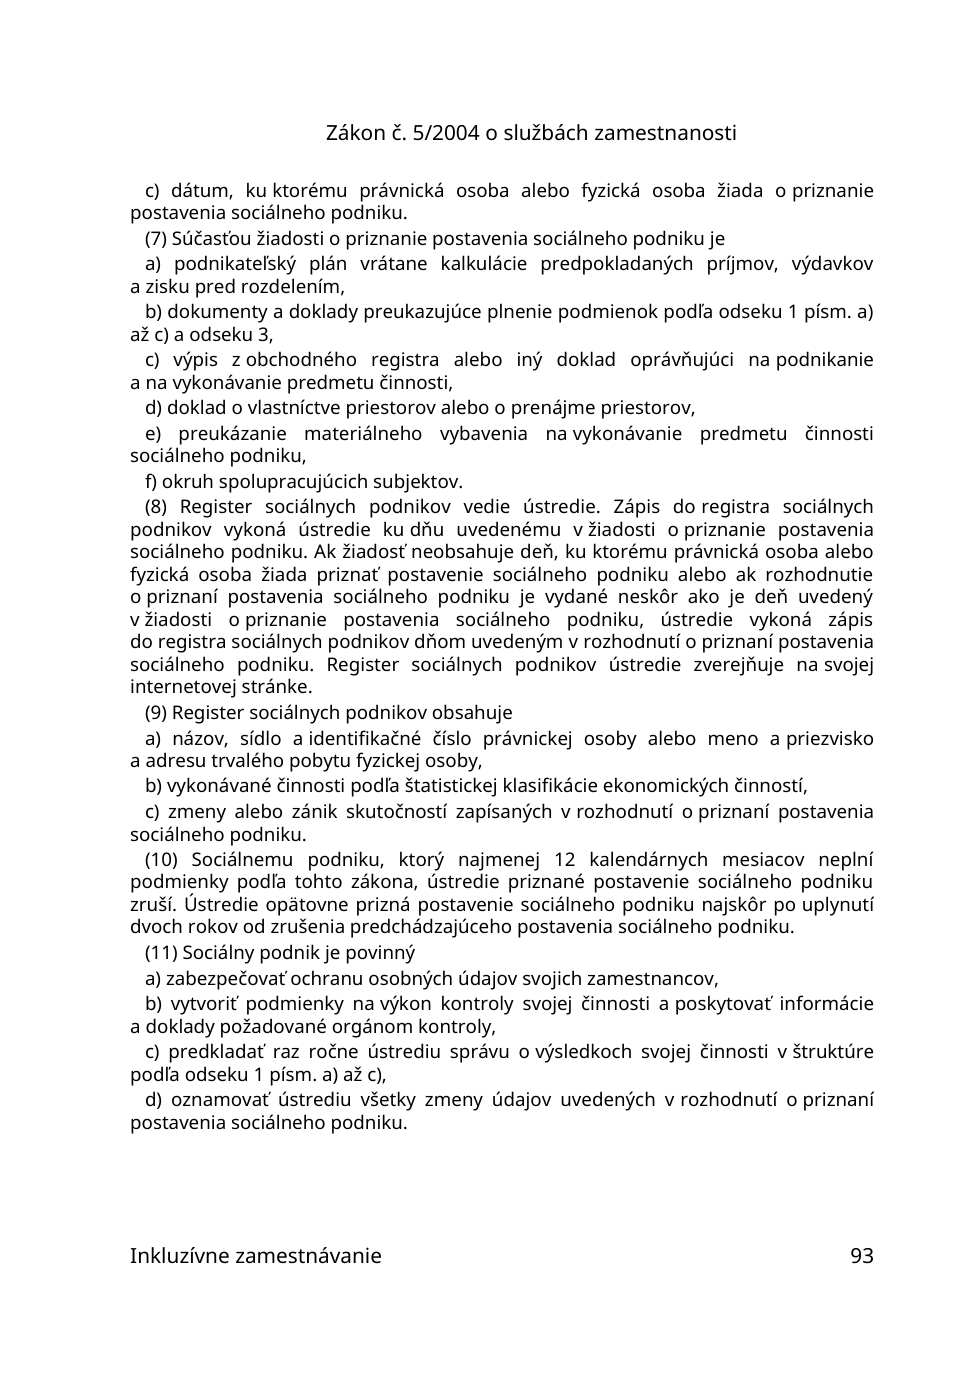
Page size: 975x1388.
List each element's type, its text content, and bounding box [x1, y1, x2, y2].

text (7) Súčasťou žiadosti o priznanie postavenia sociálneho podniku je [130, 225, 874, 251]
text a) podnikateľský plán vrátane kalkulácie predpokladaných príjmov, výdavkov a zisku pred rozdelením, [130, 251, 874, 299]
text b) vykonávané činnosti podľa štatistickej klasifikácie ekonomických činností, [130, 773, 874, 798]
text (11) Sociálny podnik je povinný [130, 939, 874, 965]
text e) preukázanie materiálneho vybavenia na vykonávanie predmetu činnosti sociálneho podniku, [130, 420, 874, 468]
text a) zabezpečovať ochranu osobných údajov svojich zamestnancov, [130, 965, 874, 990]
text a) názov, sídlo a identifikačné číslo právnickej osoby alebo meno a priezvisko a adresu trvalého pobytu fyzickej osoby, [130, 725, 874, 773]
text (8) Register sociálnych podnikov vedie ústredie. Zápis do registra sociálnych podnikov vykoná ústredie ku dňu uvedenému v žiadosti o priznanie postavenia sociálneho podniku. Ak žiadosť neobsahuje deň, ku ktorému právnická osoba alebo fyzická osoba žiada priznať postavenie sociálneho podniku alebo ak rozhodnutie o priznaní postavenia sociálneho podniku je vydané neskôr ako je deň uvedený v žiadosti o priznanie postavenia sociálneho podniku, ústredie vykoná zápis do registra sociálnych podnikov dňom uvedeným v rozhodnutí o priznaní postavenia sociálneho podniku. Register sociálnych podnikov ústredie zverejňuje na svojej internetovej stránke. [130, 494, 874, 699]
text c) výpis z obchodného registra alebo iný doklad oprávňujúci na podnikanie a na vykonávanie predmetu činnosti, [130, 347, 874, 395]
text c) predkladať raz ročne ústrediu správu o výsledkoch svojej činnosti v štruktúre podľa odseku 1 písm. a) až c), [130, 1038, 874, 1086]
text b) dokumenty a doklady preukazujúce plnenie podmienok podľa odseku 1 písm. a) až c) a odseku 3, [130, 299, 874, 347]
text (10) Sociálnemu podniku, ktorý najmenej 12 kalendárnych mesiacov neplní podmienky podľa tohto zákona, ústredie priznané postavenie sociálneho podniku zruší. Ústredie opätovne prizná postavenie sociálneho podniku najskôr po uplynutí dvoch rokov od zrušenia predchádzajúceho postavenia sociálneho podniku. [130, 846, 874, 939]
text d) doklad o vlastníctve priestorov alebo o prenájme priestorov, [130, 395, 874, 420]
text b) vytvoriť podmienky na výkon kontroly svojej činnosti a poskytovať informácie a doklady požadované orgánom kontroly, [130, 990, 874, 1038]
text c) dátum, ku ktorému právnická osoba alebo fyzická osoba žiada o priznanie postavenia sociálneho podniku. [130, 177, 874, 225]
text d) oznamovať ústrediu všetky zmeny údajov uvedených v rozhodnutí o priznaní postavenia sociálneho podniku. [130, 1086, 874, 1134]
text (9) Register sociálnych podnikov obsahuje [130, 699, 874, 725]
text c) zmeny alebo zánik skutočností zapísaných v rozhodnutí o priznaní postavenia sociálneho podniku. [130, 798, 874, 846]
text f) okruh spolupracujúcich subjektov. [130, 468, 874, 494]
